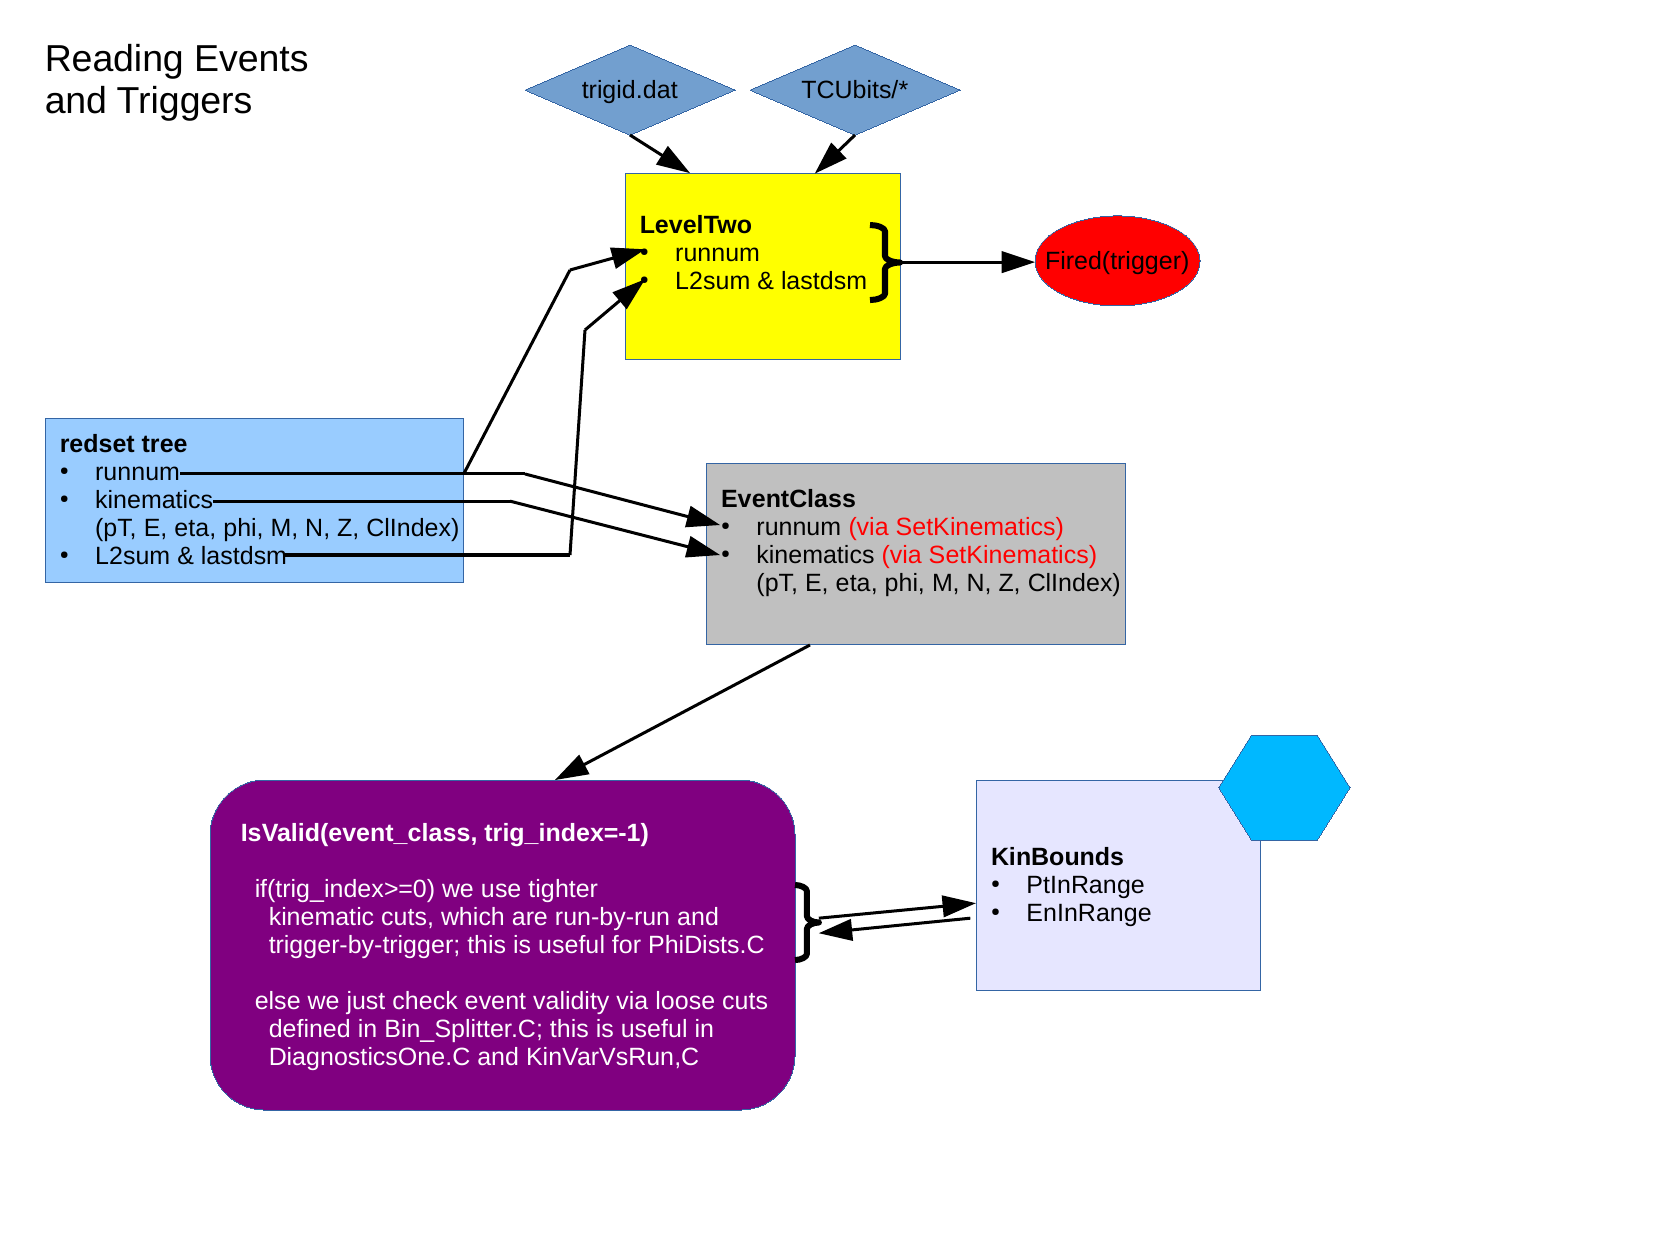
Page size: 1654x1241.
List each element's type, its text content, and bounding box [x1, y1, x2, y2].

text_box redset tree runnum kinematics (pT, E, eta, phi, M, N, Z, ClIndex) L2sum & lastdsm [45, 418, 464, 583]
text_box Reading Events and Triggers [30, 30, 346, 129]
text_box trigid.dat [525, 45, 736, 135]
text_box TCUbits/* [750, 45, 961, 135]
text_box EventClass runnum (via SetKinematics) kinematics (via SetKinematics) (pT, E, eta, phi, M, N, Z, ClIndex) [706, 463, 1126, 645]
text_box Fired(trigger) [1035, 215, 1201, 306]
text_box LevelTwo runnum L2sum & lastdsm [625, 173, 901, 360]
text_box IsValid(event_class, trig_index=-1) if(trig_index>=0) we use tighter kinematic cuts, which are run-by-run and trigger-by-trigger; this is useful for PhiDists.C else we just check event validity via loose cuts defined in Bin_Splitter.C; this is useful in DiagnosticsOne.C and KinVarVsRun,C [210, 780, 796, 1111]
text_box [1218, 735, 1351, 841]
text_box KinBounds PtInRange EnInRange [976, 780, 1261, 991]
